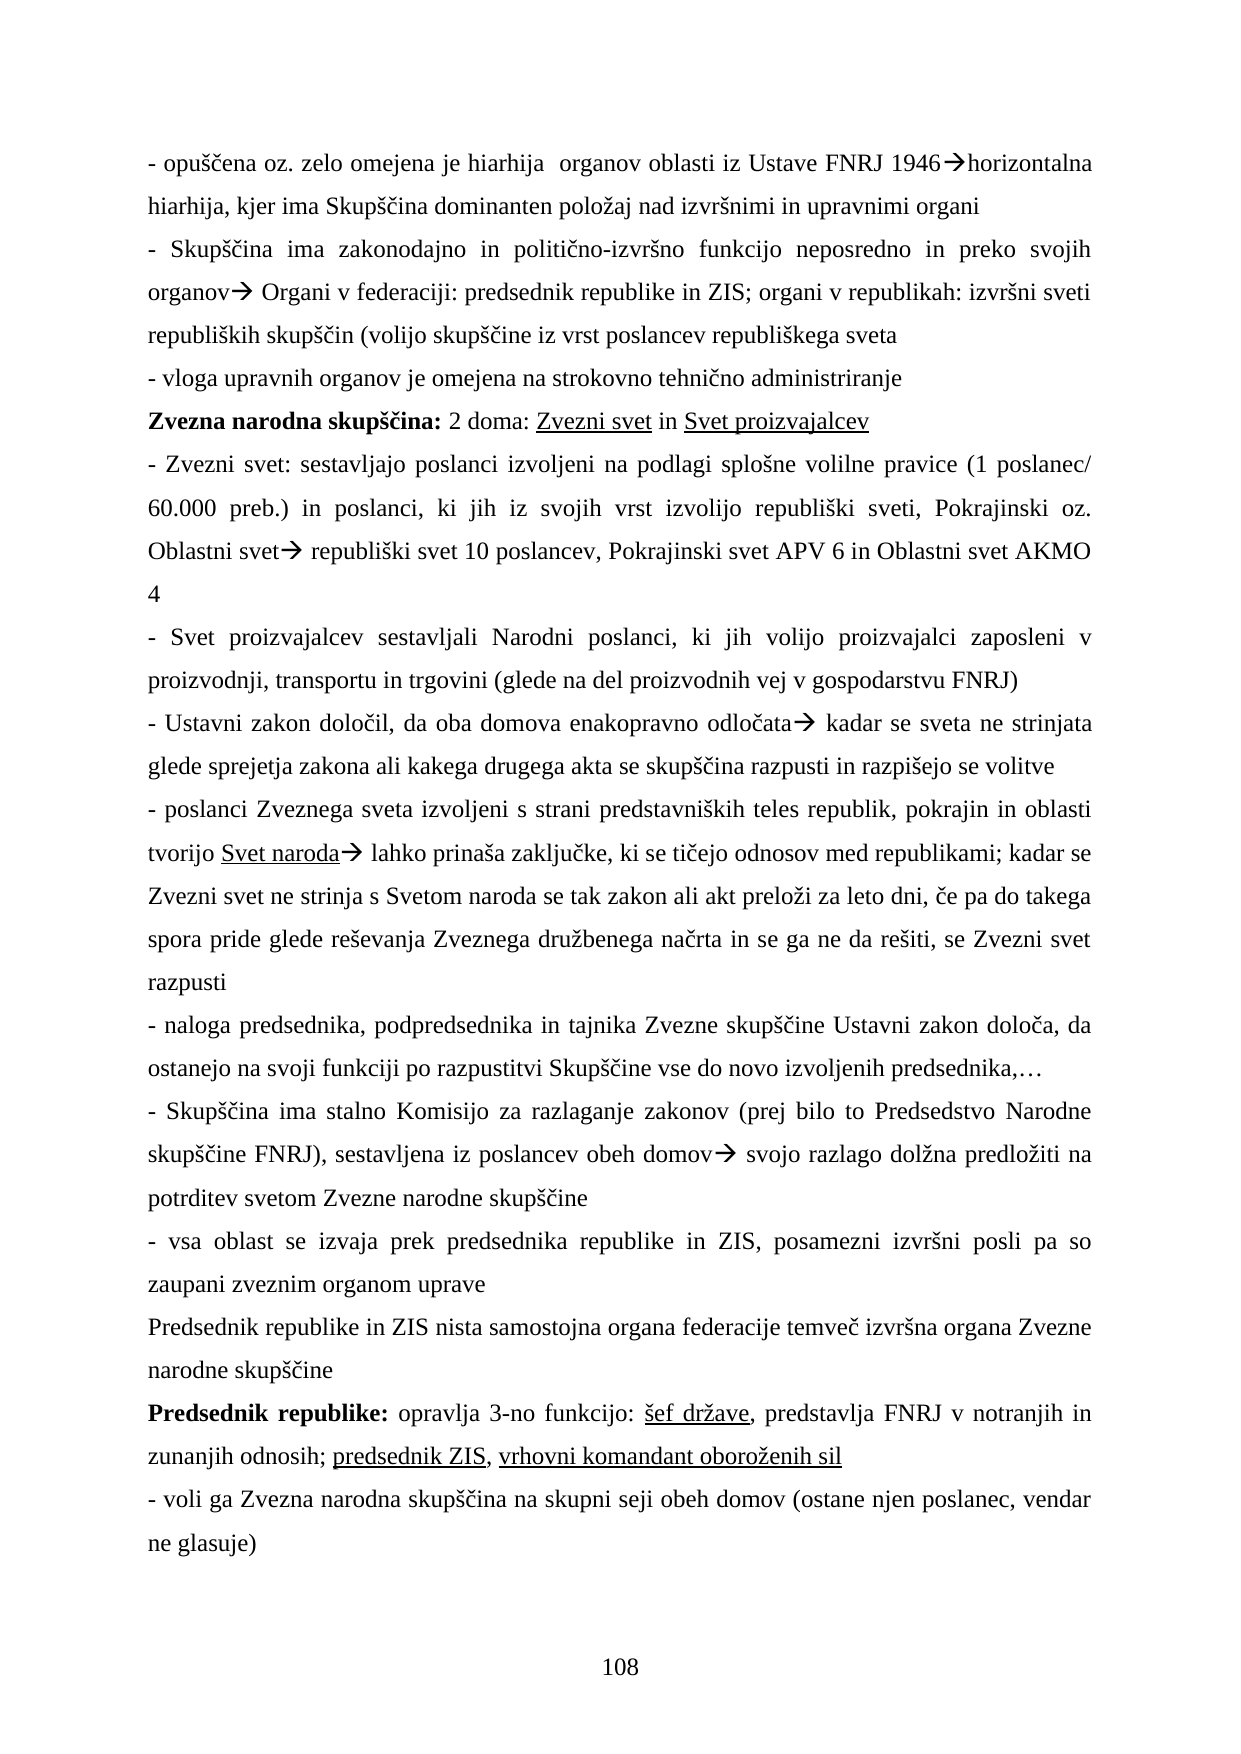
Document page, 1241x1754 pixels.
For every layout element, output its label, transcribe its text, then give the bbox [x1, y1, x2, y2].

text - voli ga Zvezna narodna skupščina na skupni seji obeh domov (ostane njen poslanec, vendar ne glasuje) [148, 1484, 1092, 1556]
text - Ustavni zakon določil, da oba domova enakopravno odločata kadar se sveta ne strinjata glede sprejetja zakona ali kakega drugega akta se skupščina razpusti in razpišejo se volitve [148, 708, 1092, 780]
text - Svet proizvajalcev sestavljali Narodni poslanci, ki jih volijo proizvajalci zaposleni v proizvodnji, transportu in trgovini (glede na del proizvodnih vej v gospodarstvu FNRJ) [148, 622, 1092, 694]
text - vsa oblast se izvaja prek predsednika republike in ZIS, posamezni izvršni posli pa so zaupani zveznim organom uprave [148, 1226, 1092, 1298]
text - opuščena oz. zelo omejena je hiarhija organov oblasti iz Ustave FNRJ 1946horizontalna hiarhija, kjer ima Skupščina dominanten položaj nad izvršnimi in upravnimi organi [148, 148, 1092, 219]
text - vloga upravnih organov je omejena na strokovno tehnično administriranje [148, 363, 1092, 392]
text Predsednik republike in ZIS nista samostojna organa federacije temveč izvršna organa Zvezne narodne skupščine [148, 1312, 1092, 1384]
text Predsednik republike: opravlja 3-no funkcijo: šef države, predstavlja FNRJ v notranjih in zunanjih odnosih; predsednik ZIS, vrhovni komandant oboroženih sil [148, 1398, 1092, 1470]
text - naloga predsednika, podpredsednika in tajnika Zvezne skupščine Ustavni zakon določa, da ostanejo na svoji funkciji po razpustitvi Skupščine vse do novo izvoljenih predsednika,… [148, 1010, 1092, 1082]
text - Zvezni svet: sestavljajo poslanci izvoljeni na podlagi splošne volilne pravice (1 poslanec/ 60.000 preb.) in poslanci, ki jih iz svojih vrst izvolijo republiški sveti, Pokrajinski oz. Oblastni svet republiški svet 10 poslancev, Pokrajinski svet APV 6 in Oblastni svet AKMO 4 [148, 449, 1092, 608]
text - Skupščina ima stalno Komisijo za razlaganje zakonov (prej bilo to Predsedstvo Narodne skupščine FNRJ), sestavljena iz poslancev obeh domov svojo razlago dolžna predložiti na potrditev svetom Zvezne narodne skupščine [148, 1096, 1092, 1211]
text Zvezna narodna skupščina: 2 doma: Zvezni svet in Svet proizvajalcev [148, 406, 1092, 435]
text - Skupščina ima zakonodajno in politično-izvršno funkcijo neposredno in preko svojih organov Organi v federaciji: predsednik republike in ZIS; organi v republikah: izvršni sveti republiških skupščin (volijo skupščine iz vrst poslancev republiškega sveta [148, 234, 1092, 349]
text - poslanci Zveznega sveta izvoljeni s strani predstavniških teles republik, pokrajin in oblasti tvorijo Svet naroda lahko prinaša zaključke, ki se tičejo odnosov med republikami; kadar se Zvezni svet ne strinja s Svetom naroda se tak zakon ali akt preloži za leto dni, če pa do takega spora pride glede reševanja Zveznega družbenega načrta in se ga ne da rešiti, se Zvezni svet razpusti [148, 794, 1092, 996]
